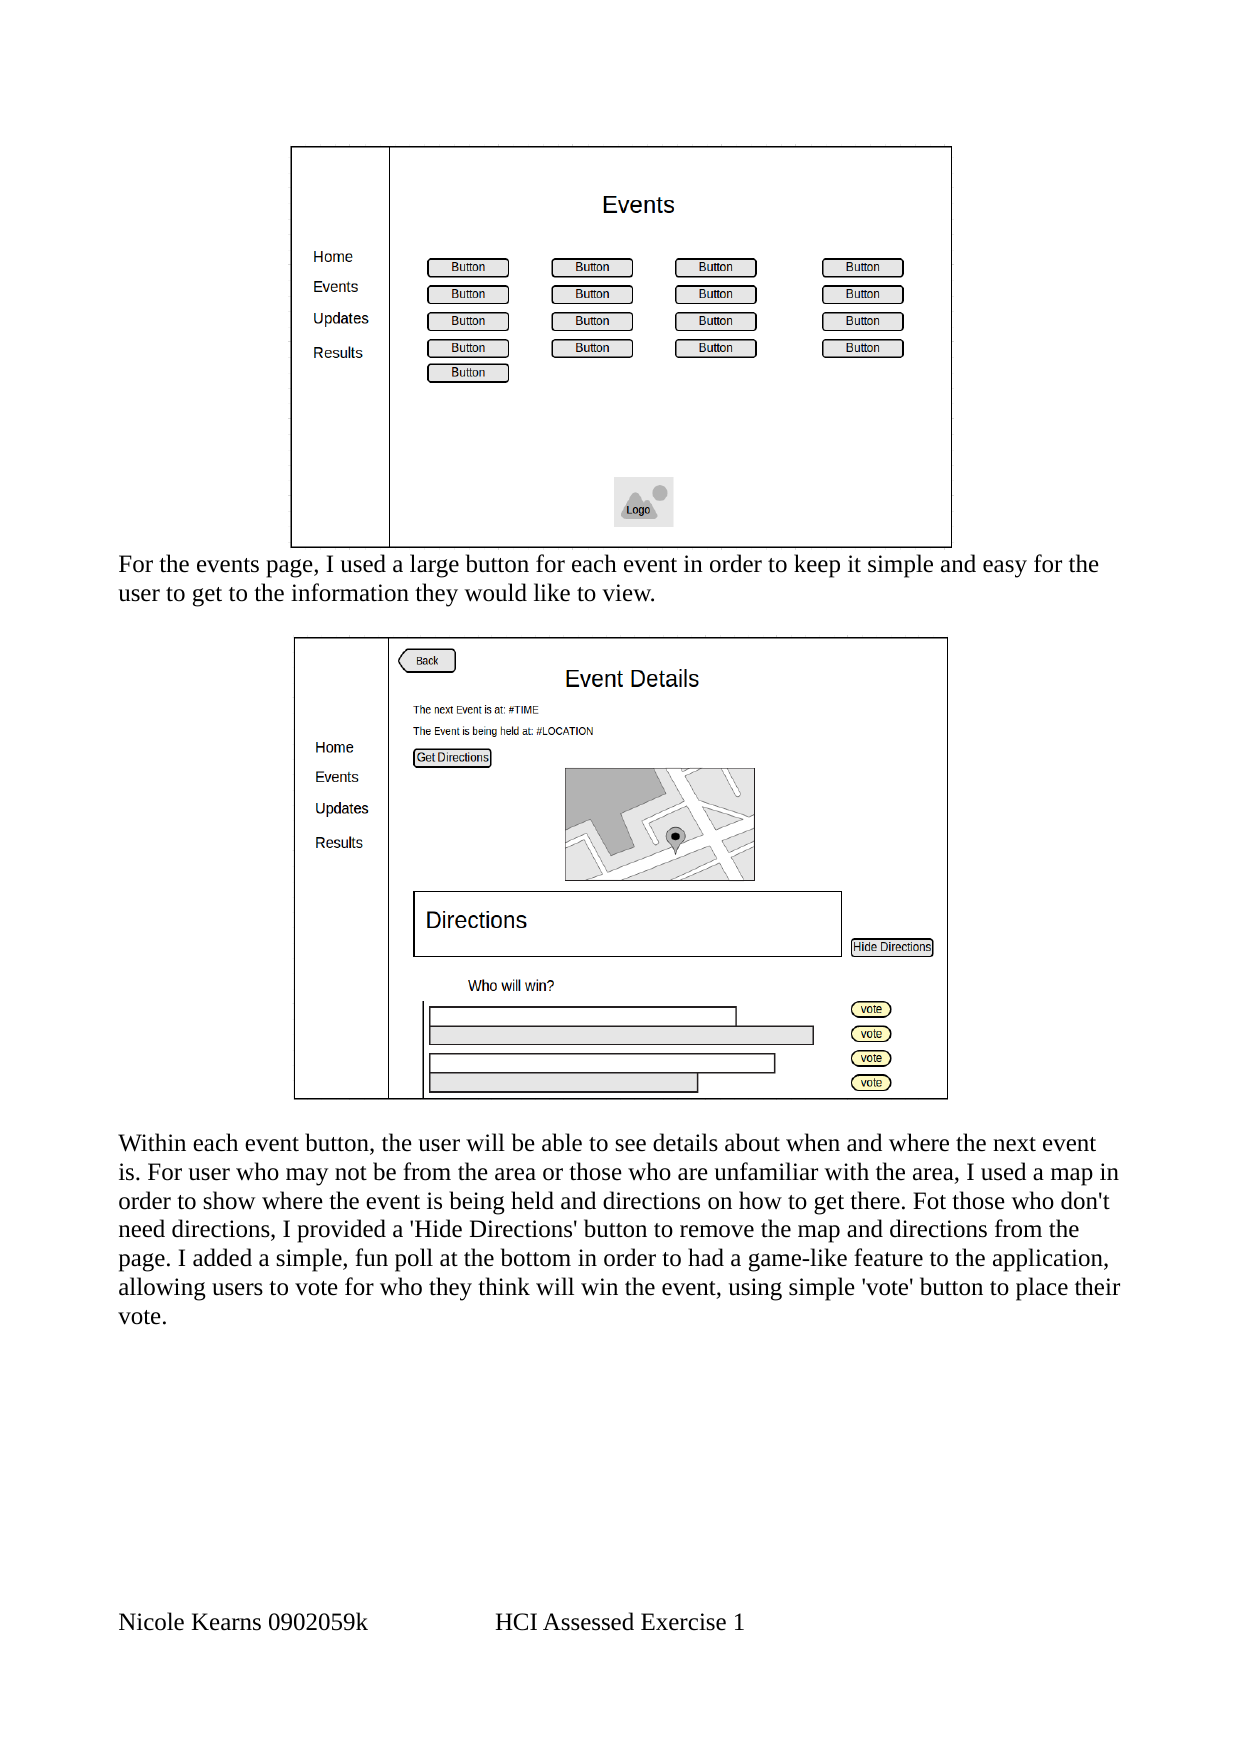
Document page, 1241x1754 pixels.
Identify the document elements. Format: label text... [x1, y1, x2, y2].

picture [292, 635, 948, 1100]
text Within each event button, the user will be able to see details about when and where the next event is. For user who may not be from the area or those who are unfamiliar with the area, I used a map in order to show where the event is being held and directions on how to get there. Fot those who don't need directions, I provided a 'Hide Directions' button to remove the map and directions from the page. I added a simple, fun poll at the bottom in order to had a game-like feature to the application, allowing users to vote for who they think will win the event, using simple 'vote' button to place their vote. [118, 1128, 1122, 1329]
text For the events page, I used a large button for each event in order to keep it simple and easy for the user to get to the information they would like to view. [118, 118, 1122, 607]
picture [288, 144, 954, 550]
